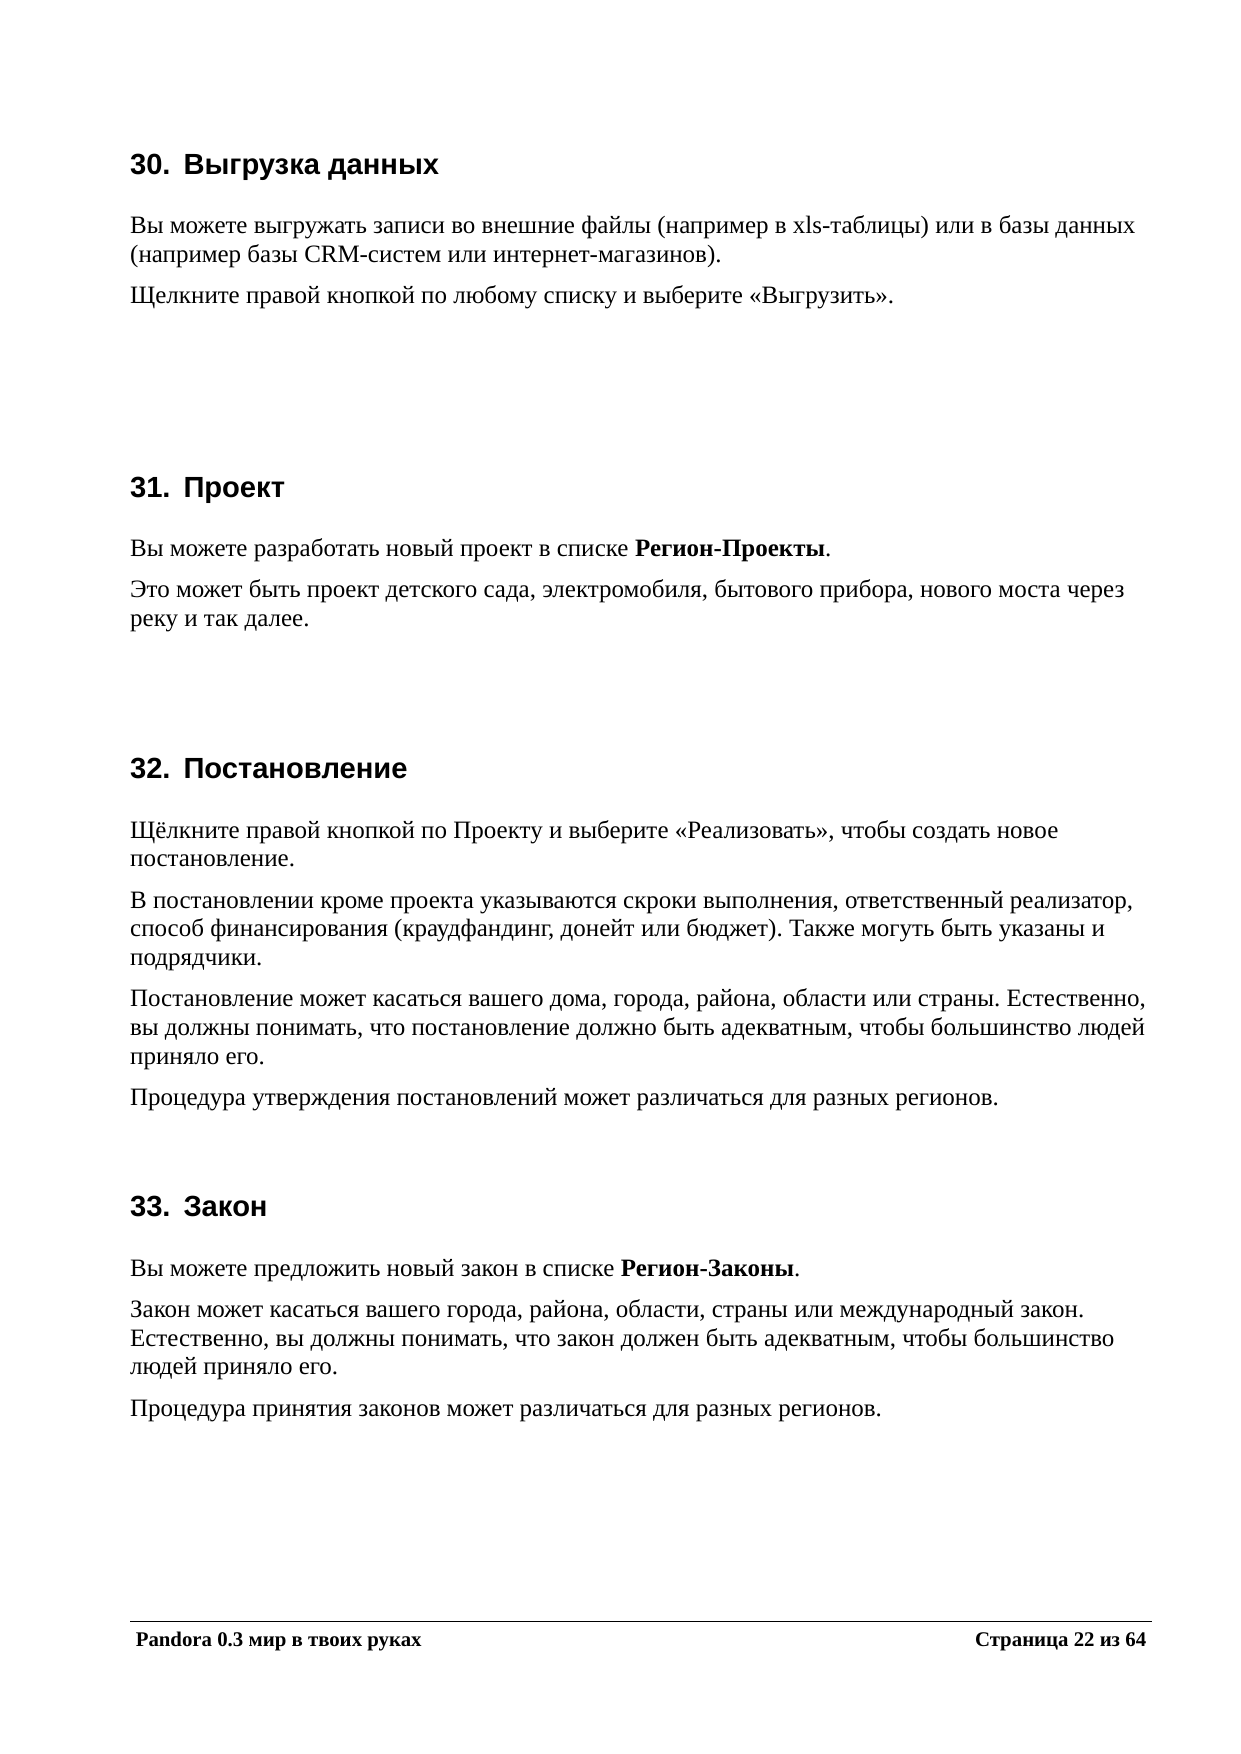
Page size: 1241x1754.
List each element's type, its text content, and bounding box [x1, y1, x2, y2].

text Постановление может касаться вашего дома, города, района, области или страны. Естественно, вы должны понимать, что постановление должно быть адекватным, чтобы большинство людей приняло его. [130, 983, 1152, 1070]
text Вы можете разработать новый проект в списке Регион-Проекты. [130, 533, 1152, 562]
text Это может быть проект детского сада, электромобиля, бытового прибора, нового моста через реку и так далее. [130, 574, 1152, 632]
text Процедура принятия законов может различаться для разных регионов. [130, 1393, 1152, 1421]
text В постановлении кроме проекта указываются скроки выполнения, ответственный реализатор, способ финансирования (краудфандинг, донейт или бюджет). Также могуть быть указаны и подрядчики. [130, 885, 1152, 971]
text Вы можете предложить новый закон в списке Регион-Законы. [130, 1253, 1152, 1281]
text Щелкните правой кнопкой по любому списку и выберите «Выгрузить». [130, 280, 1152, 309]
text Щёлкните правой кнопкой по Проекту и выберите «Реализовать», чтобы создать новое постановление. [130, 815, 1152, 872]
text Закон может касаться вашего города, района, области, страны или международный закон. Естественно, вы должны понимать, что закон должен быть адекватным, чтобы большинство людей приняло его. [130, 1294, 1152, 1380]
text Вы можете выгружать записи во внешние файлы (например в xls-таблицы) или в базы данных (например базы CRM-систем или интернет-магазинов). [130, 210, 1152, 268]
subtitle Закон [130, 1189, 1152, 1222]
subtitle Проект [130, 469, 1152, 503]
subtitle Постановление [130, 751, 1152, 785]
subtitle Выгрузка данных [130, 147, 1152, 180]
text Процедура утверждения постановлений может различаться для разных регионов. [130, 1082, 1152, 1111]
